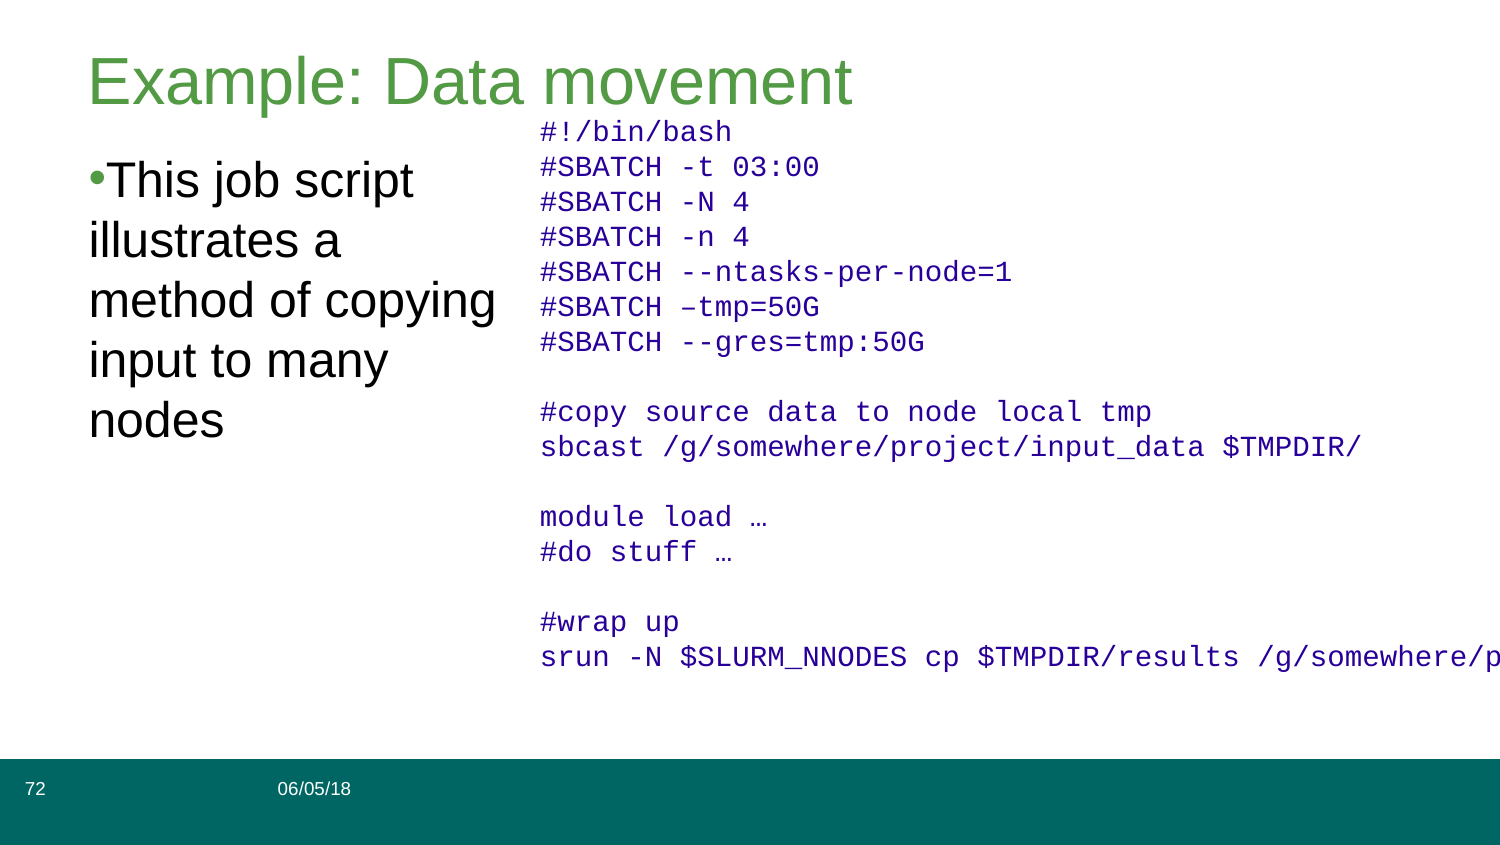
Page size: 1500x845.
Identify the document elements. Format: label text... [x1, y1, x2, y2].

text_box #!/bin/bash #SBATCH -t 03:00 #SBATCH -N 4 #SBATCH -n 4 #SBATCH --ntasks-per-node=1 #SBATCH –tmp=50G #SBATCH --gres=tmp:50G #copy source data to node local tmp sbcast /g/somewhere/project/input_data $TMPDIR/ module load … #do stuff … #wrap up srun -N $SLURM_NNODES cp $TMPDIR/results /g/somewhere/project/output_results [525, 105, 1500, 795]
text_box [24, 776, 76, 799]
list This job script illustrates a method of copying input to many nodes [88, 147, 511, 683]
text_box 06/05/18 [277, 776, 553, 799]
title Example: Data movement [87, 37, 1426, 132]
